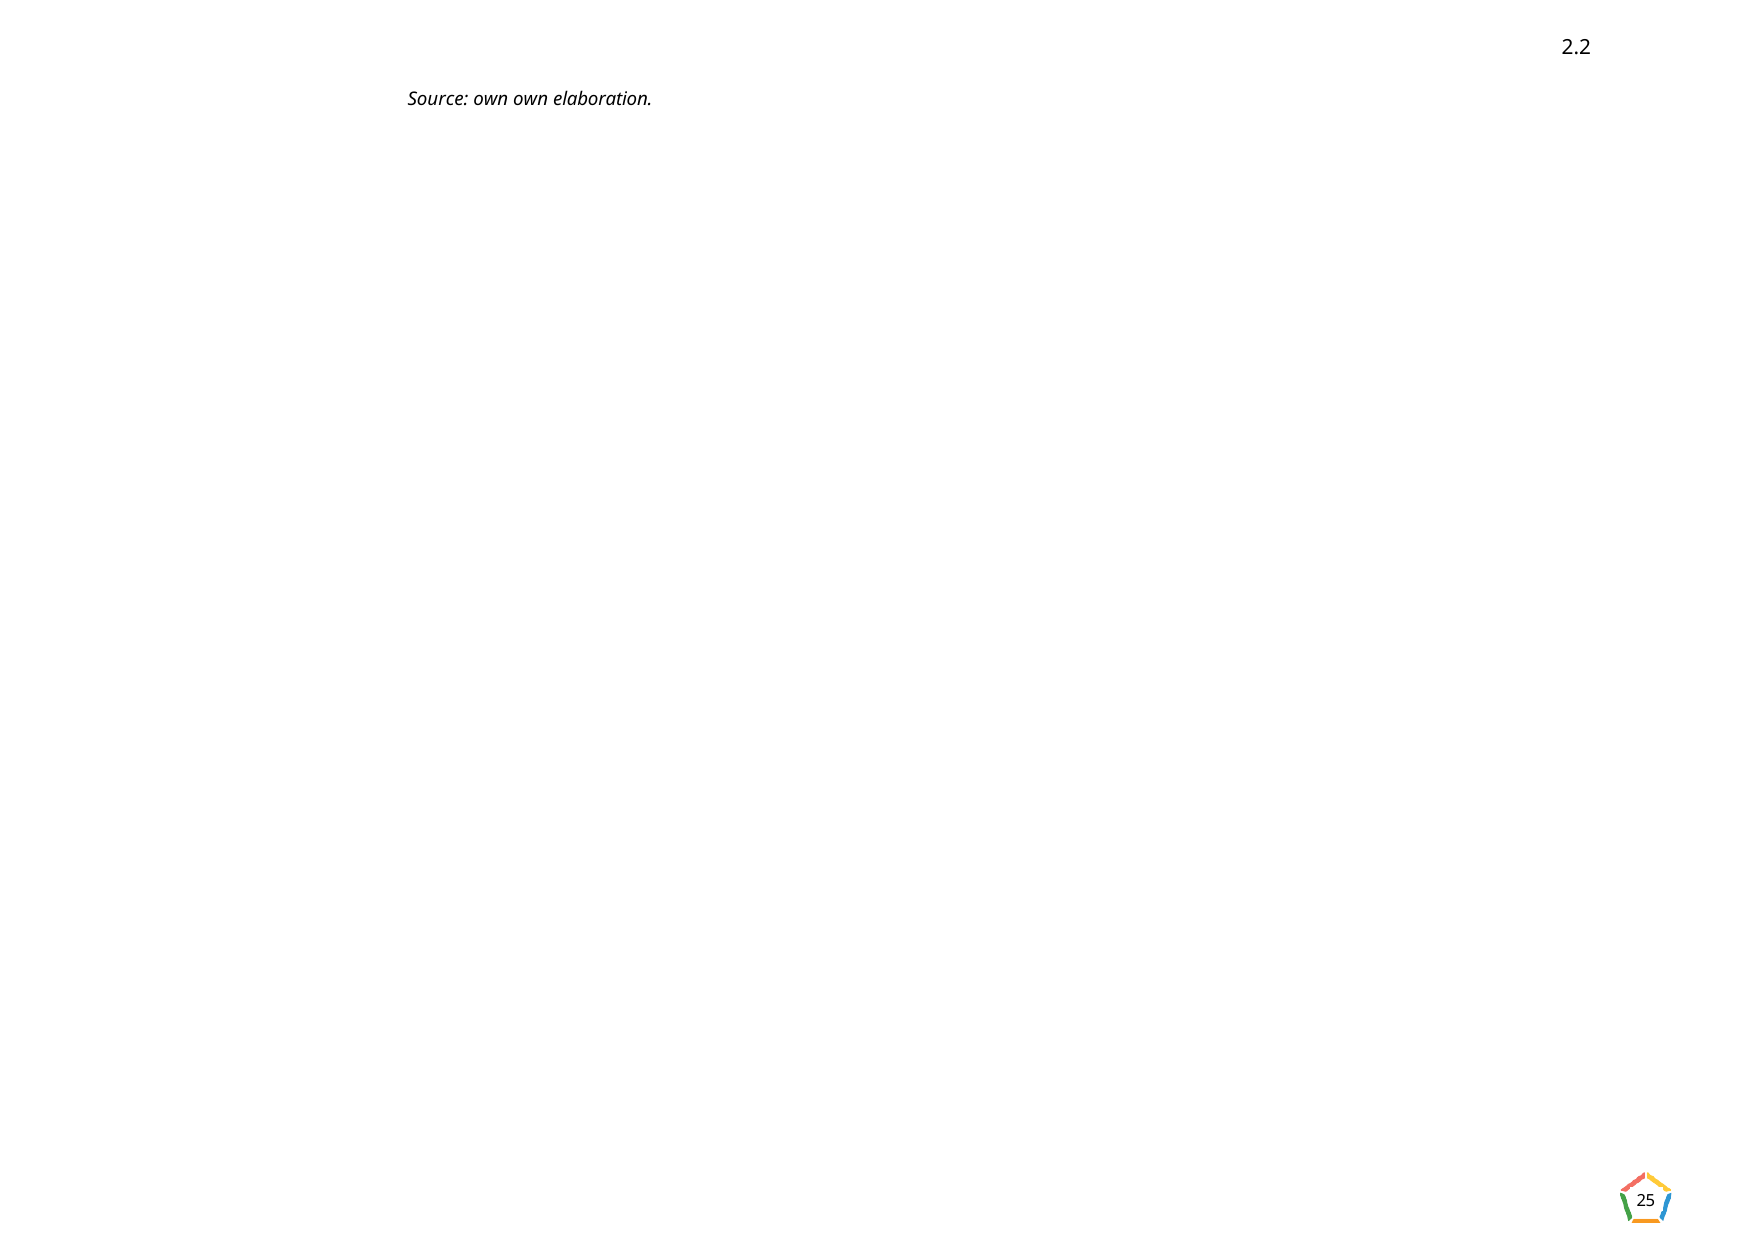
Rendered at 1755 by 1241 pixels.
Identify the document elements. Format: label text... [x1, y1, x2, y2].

text Source: own own elaboration. [407, 86, 1480, 111]
